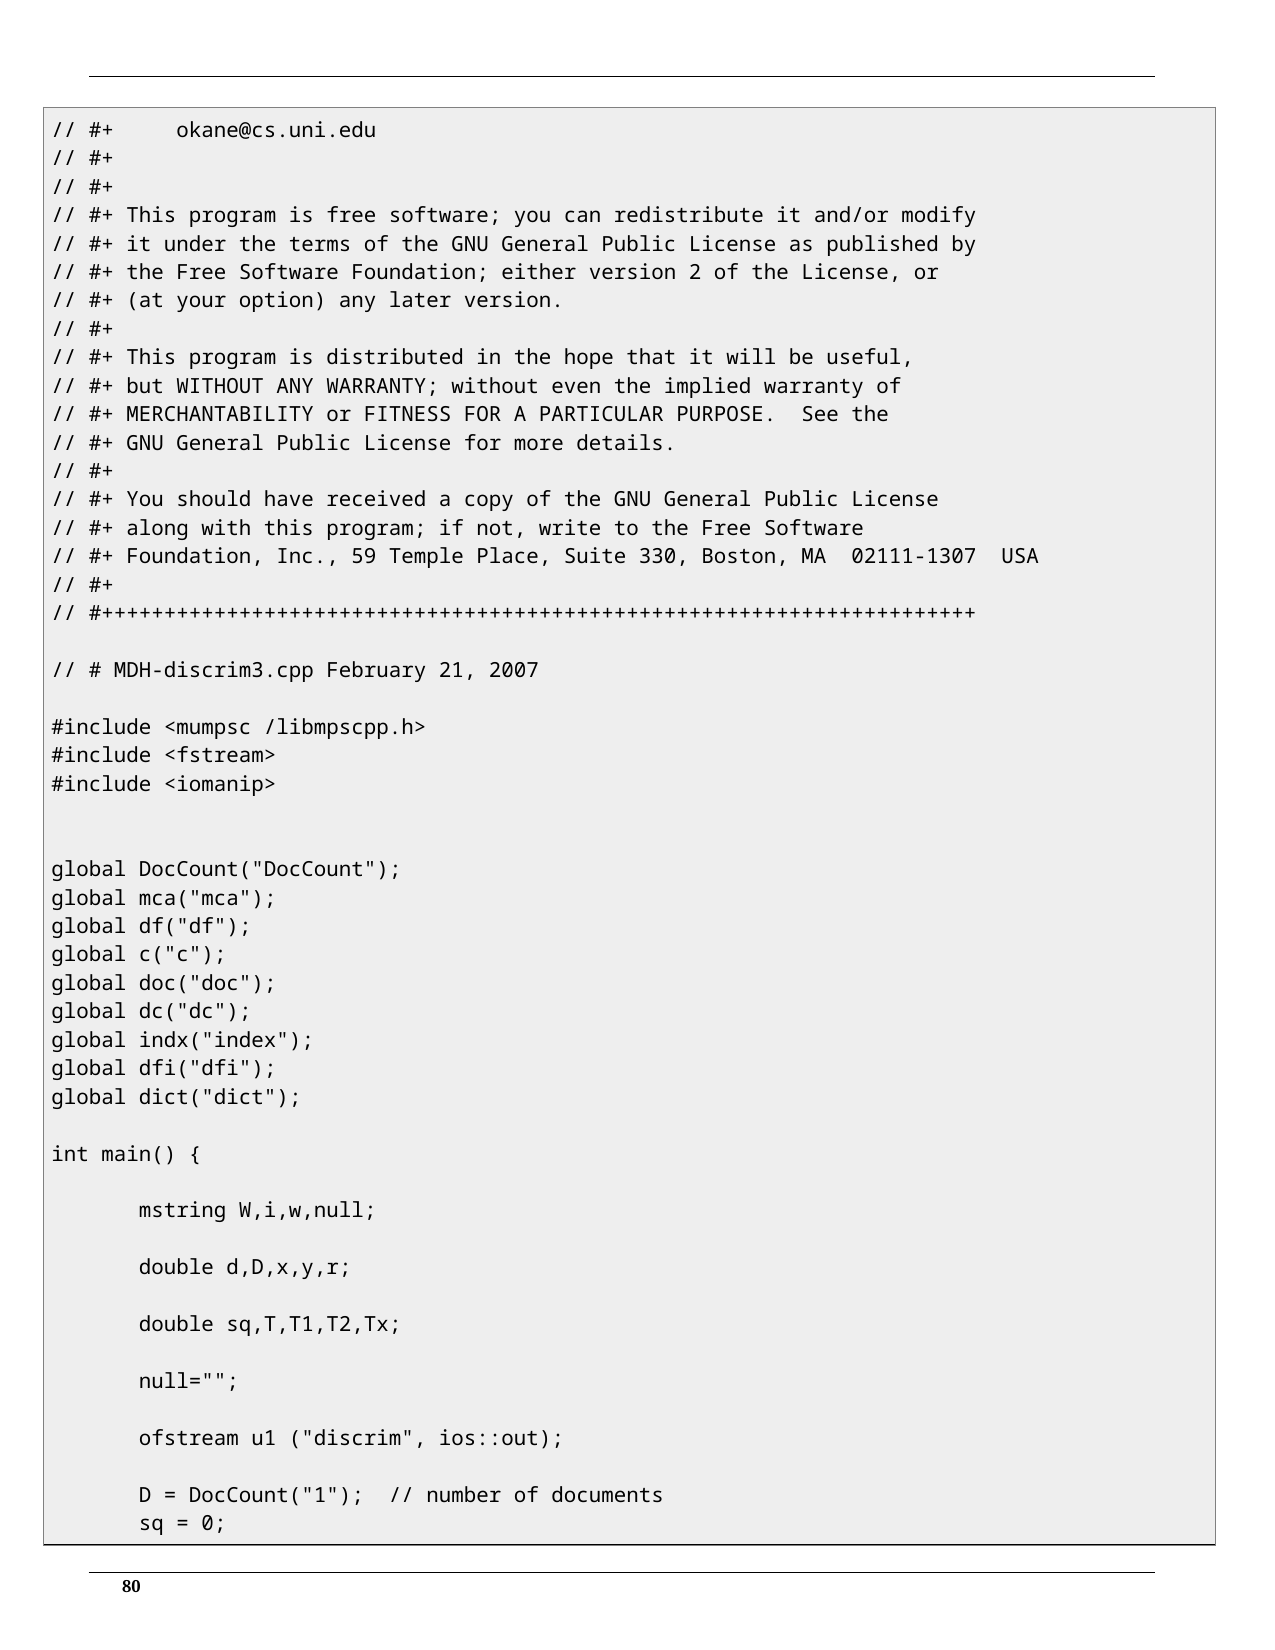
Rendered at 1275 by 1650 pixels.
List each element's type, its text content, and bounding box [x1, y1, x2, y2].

table_header // #+ okane@cs.uni.edu // #+ // #+ // #+ This program is free software; you can redistribute it and/or modify // #+ it under the terms of the GNU General Public License as published by // #+ the Free Software Foundation; either version 2 of the License, or // #+ (at your option) any later version. // #+ // #+ This program is distributed in the hope that it will be useful, // #+ but WITHOUT ANY WARRANTY; without even the implied warranty of // #+ MERCHANTABILITY or FITNESS FOR A PARTICULAR PURPOSE. See the // #+ GNU General Public License for more details. // #+ // #+ You should have received a copy of the GNU General Public License // #+ along with this program; if not, write to the Free Software // #+ Foundation, Inc., 59 Temple Place, Suite 330, Boston, MA 02111-1307 USA // #+ // #++++++++++++++++++++++++++++++++++++++++++++++++++++++++++++++++++++++ // # MDH-discrim3.cpp February 21, 2007 #include <mumpsc /libmpscpp.h> #include <fstream> #include <iomanip> global DocCount("DocCount"); global mca("mca"); global df("df"); global c("c"); global doc("doc"); global dc("dc"); global indx("index"); global dfi("dfi"); global dict("dict"); int main() { mstring W,i,w,null; double d,D,x,y,r; double sq,T,T1,T2,Tx; null=""; ofstream u1 ("discrim", ios::out); D = DocCount("1"); // number of documents sq = 0; [44, 108, 1215, 1544]
